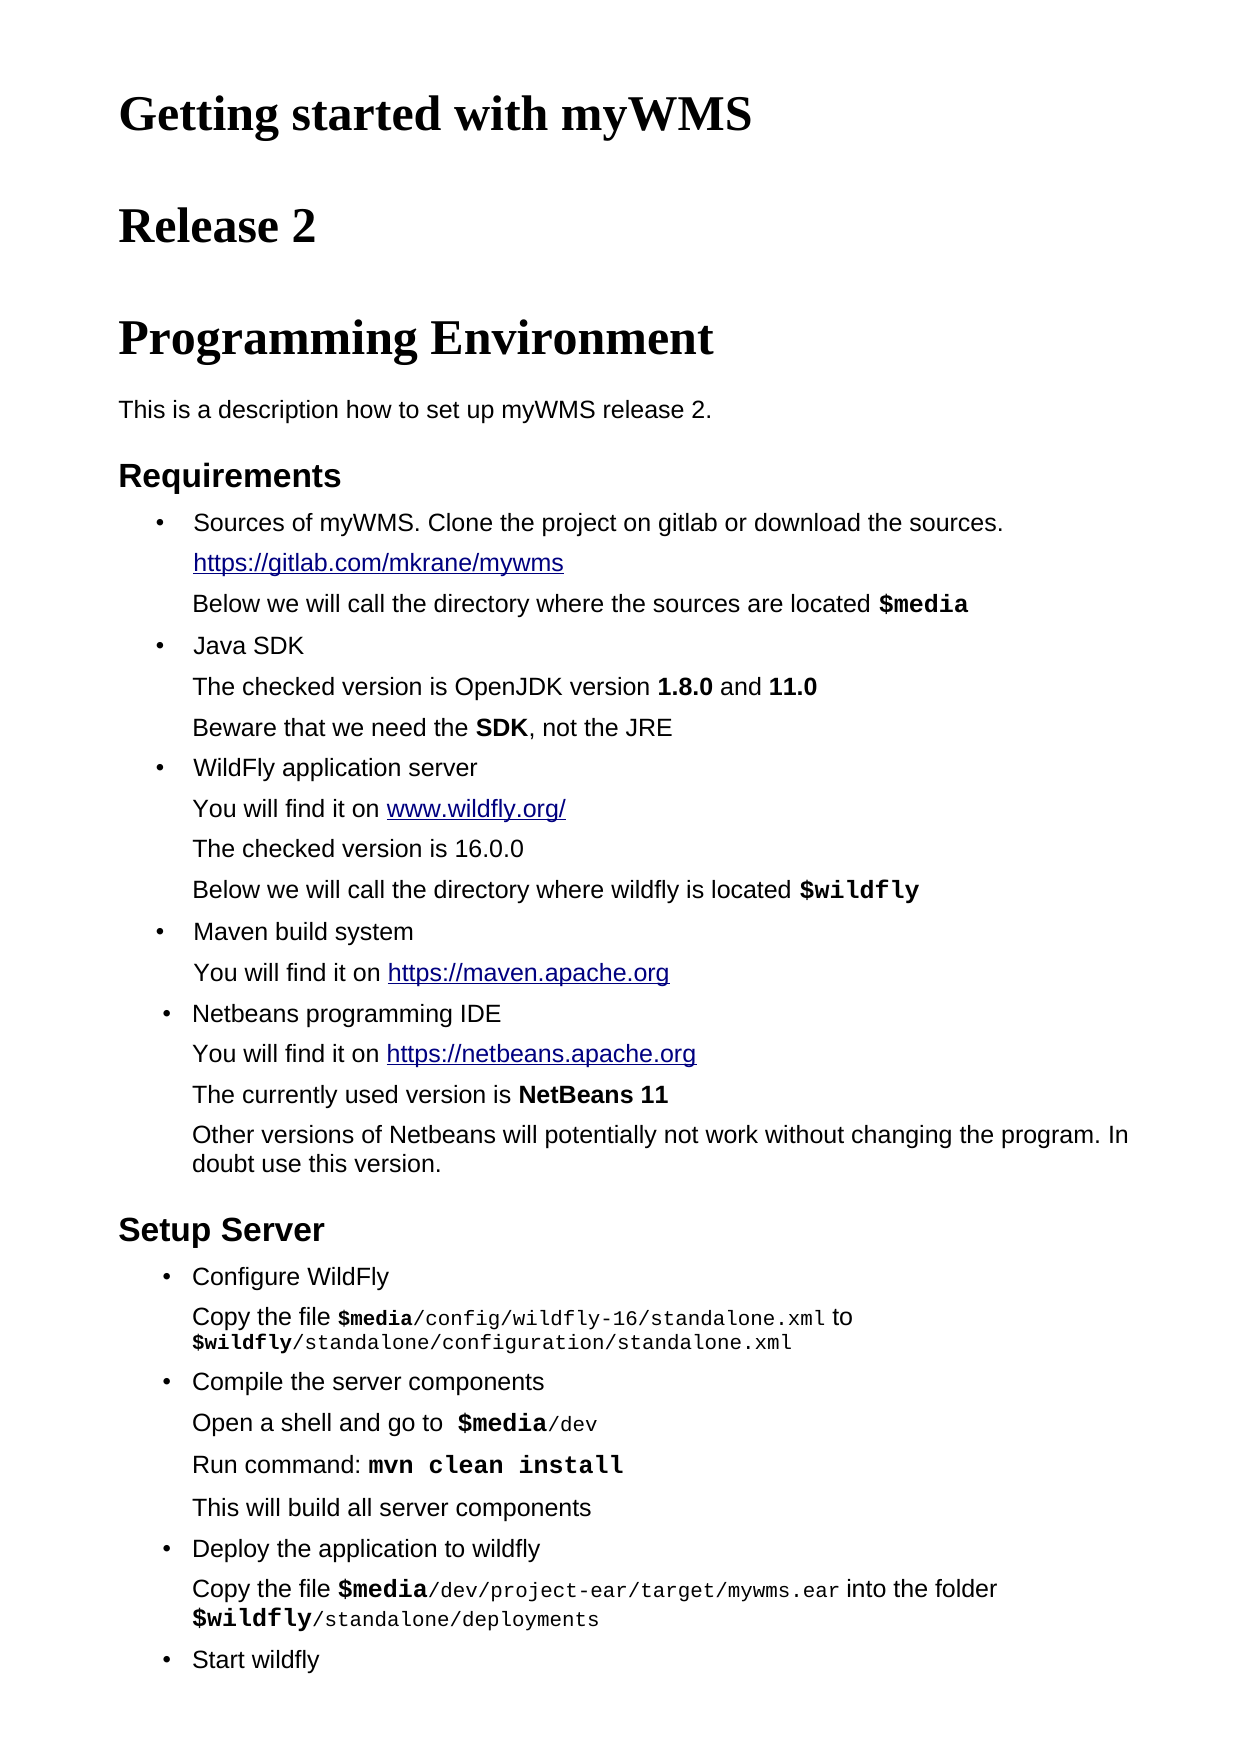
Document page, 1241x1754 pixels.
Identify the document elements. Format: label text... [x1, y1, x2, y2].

subtitle Programming Environment [118, 308, 1181, 366]
list Start wildfly [162, 1645, 1181, 1674]
list Copy the file $media/config/wildfly-16/standalone.xml to $wildfly/standalone/configuration/standalone.xml [162, 1302, 1181, 1355]
list Compile the server components [162, 1367, 1181, 1396]
text Beware that we need the SDK, not the JRE [192, 712, 1181, 741]
list Other versions of Netbeans will potentially not work without changing the program. In doubt use this version. [162, 1120, 1181, 1178]
subtitle Release 2 [118, 196, 1181, 253]
list You will find it on https://netbeans.apache.org [162, 1039, 1181, 1068]
list Open a shell and go to $media/dev [162, 1408, 1181, 1439]
subtitle Getting started with myWMS [118, 84, 1181, 142]
list Java SDK [156, 631, 1181, 660]
list Netbeans programming IDE [162, 998, 1181, 1027]
list Maven build system [156, 917, 1181, 946]
text Below we will call the directory where wildfly is located $wildfly [192, 875, 1181, 906]
list The currently used version is NetBeans 11 [162, 1080, 1181, 1108]
list Run command: mvn clean install [162, 1451, 1181, 1481]
text Below we will call the directory where the sources are located $media [192, 589, 1181, 619]
subtitle Requirements [118, 456, 1181, 495]
text You will find it on www.wildfly.org/ [192, 794, 1181, 822]
subtitle Setup Server [118, 1210, 1181, 1249]
list WildFly application server [156, 753, 1181, 782]
list Sources of myWMS. Clone the project on gitlab or download the sources. [156, 507, 1181, 536]
text The checked version is 16.0.0 [192, 834, 1181, 863]
text This is a description how to set up myWMS release 2. [118, 395, 1181, 424]
list This will build all server components [162, 1493, 1181, 1522]
list https://gitlab.com/mkrane/mywms [156, 548, 1181, 577]
list Copy the file $media/dev/project-ear/target/mywms.ear into the folder $wildfly/standalone/deployments [162, 1574, 1181, 1634]
text The checked version is OpenJDK version 1.8.0 and 11.0 [192, 672, 1181, 701]
list Deploy the application to wildfly [162, 1534, 1181, 1563]
list You will find it on https://maven.apache.org [156, 958, 1181, 987]
list Configure WildFly [162, 1261, 1181, 1290]
